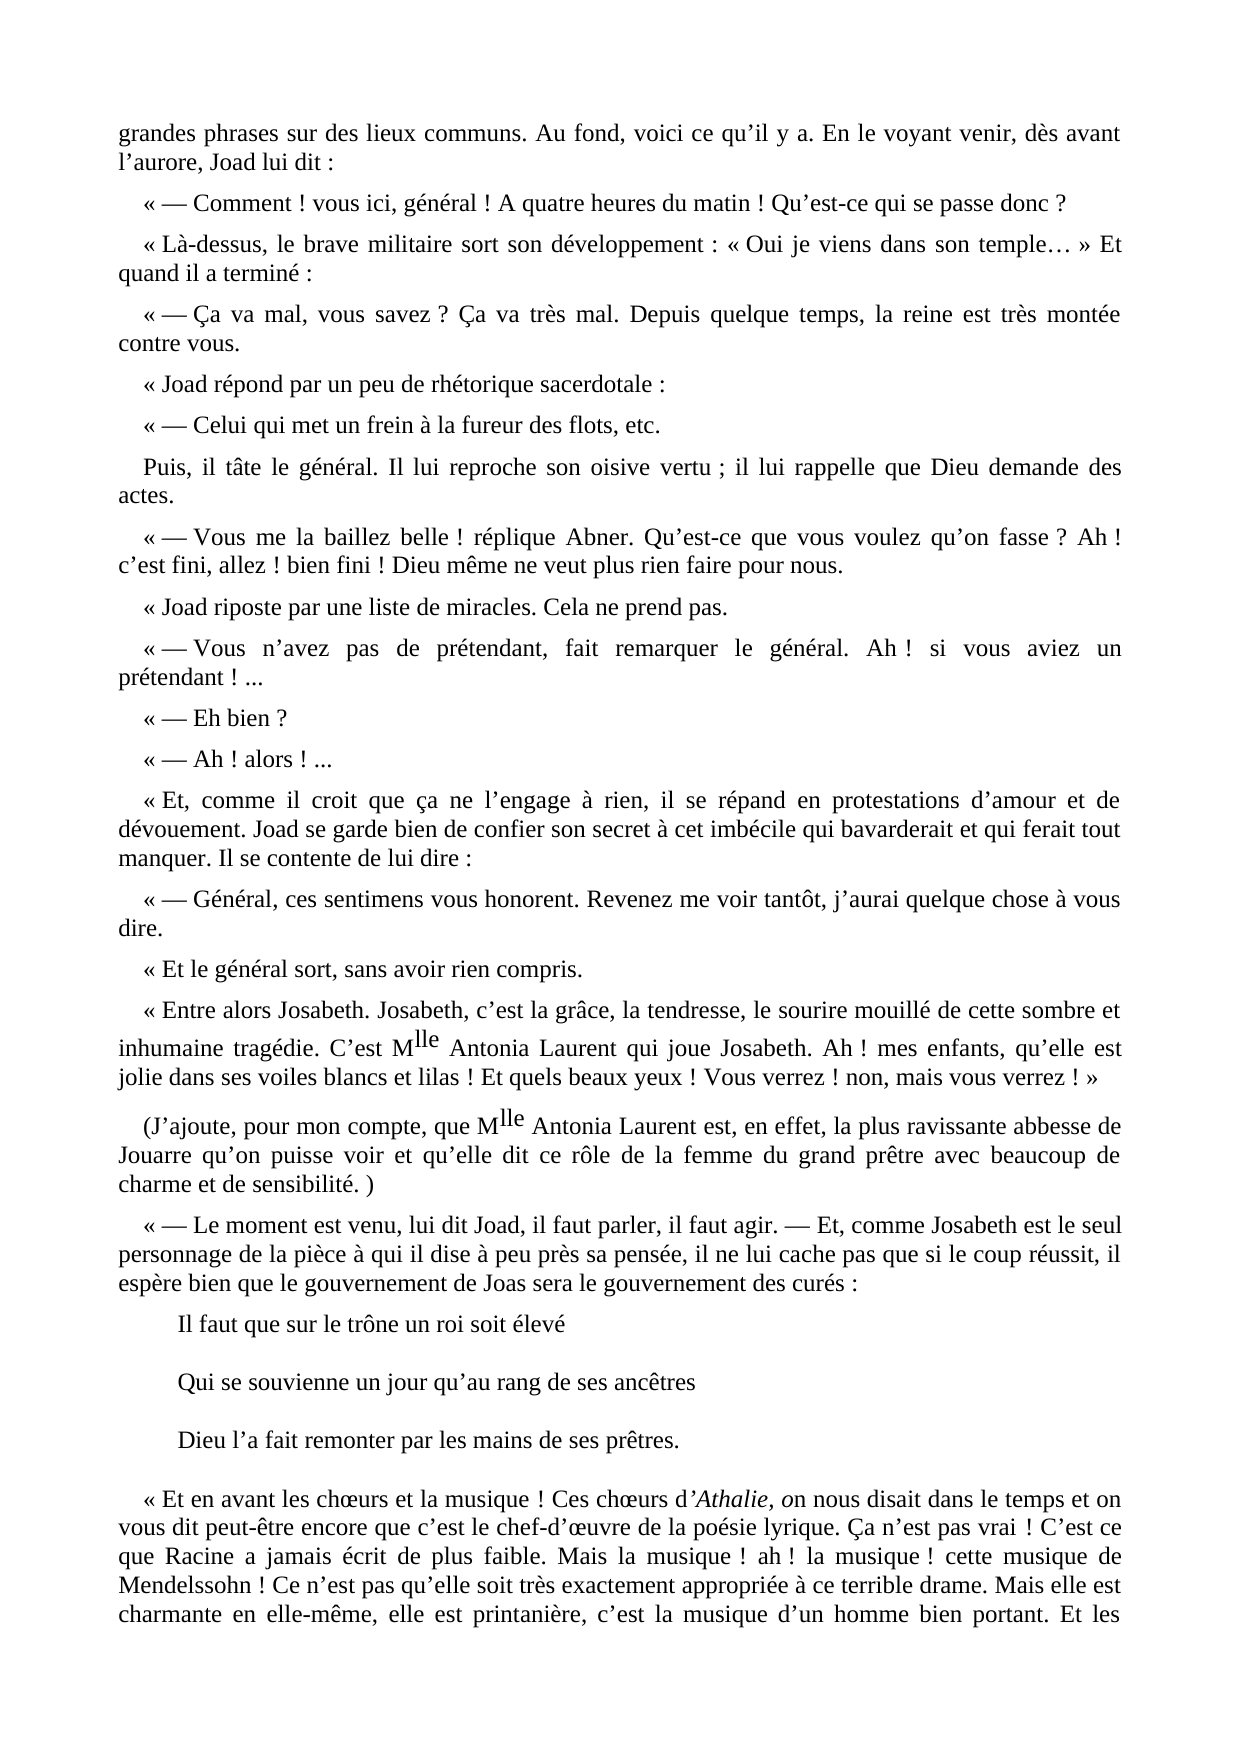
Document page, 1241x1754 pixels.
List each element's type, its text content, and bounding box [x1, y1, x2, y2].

text « — Celui qui met un frein à la fureur des flots, etc. [118, 411, 1122, 439]
text « — Général, ces sentimens vous honorent. Revenez me voir tantôt, j’aurai quelque chose à vous dire. [118, 884, 1122, 942]
text « Et en avant les chœurs et la musique ! Ces chœurs d’Athalie, on nous disait dans le temps et on vous dit peut-être encore que c’est le chef-d’œuvre de la poésie lyrique. Ça n’est pas vrai ! C’est ce que Racine a jamais écrit de plus faible. Mais la musique ! ah ! la musique ! cette musique de Mendelssohn ! Ce n’est pas qu’elle soit très exactement appropriée à ce terrible drame. Mais elle est charmante en elle-même, elle est printanière, c’est la musique d’un homme bien portant. Et les [118, 1484, 1122, 1627]
text « — Eh bien ? [118, 703, 1122, 732]
text « Là-dessus, le brave militaire sort son développement : « Oui je viens dans son temple… » Et quand il a terminé : [118, 229, 1122, 287]
text « — Ça va mal, vous savez ? Ça va très mal. Depuis quelque temps, la reine est très montée contre vous. [118, 299, 1122, 357]
text « — Comment ! vous ici, général ! A quatre heures du matin ! Qu’est-ce qui se passe donc ? [118, 188, 1122, 217]
text (J’ajoute, pour mon compte, que Mlle Antonia Laurent est, en effet, la plus ravissante abbesse de Jouarre qu’on puisse voir et qu’elle dit ce rôle de la femme du grand prêtre avec beaucoup de charme et de sensibilité. ) [118, 1103, 1122, 1198]
text « — Vous me la baillez belle ! réplique Abner. Qu’est-ce que vous voulez qu’on fasse ? Ah ! c’est fini, allez ! bien fini ! Dieu même ne veut plus rien faire pour nous. [118, 522, 1122, 579]
text Il faut que sur le trône un roi soit élevé [177, 1309, 1063, 1338]
text Dieu l’a fait remonter par les mains de ses prêtres. [177, 1425, 1063, 1454]
text Puis, il tâte le général. Il lui reproche son oisive vertu ; il lui rappelle que Dieu demande des actes. [118, 452, 1122, 509]
text « Entre alors Josabeth. Josabeth, c’est la grâce, la tendresse, le sourire mouillé de cette sombre et inhumaine tragédie. C’est Mlle Antonia Laurent qui joue Josabeth. Ah ! mes enfants, qu’elle est jolie dans ses voiles blancs et lilas ! Et quels beaux yeux ! Vous verrez ! non, mais vous verrez ! » [118, 996, 1122, 1090]
text « Et, comme il croit que ça ne l’engage à rien, il se répand en protestations d’amour et de dévouement. Joad se garde bien de confier son secret à cet imbécile qui bavarderait et qui ferait tout manquer. Il se contente de lui dire : [118, 786, 1122, 872]
text « — Ah ! alors ! ... [118, 744, 1122, 773]
text « — Vous n’avez pas de prétendant, fait remarquer le général. Ah ! si vous aviez un prétendant ! ... [118, 633, 1122, 691]
text « — Le moment est venu, lui dit Joad, il faut parler, il faut agir. — Et, comme Josabeth est le seul personnage de la pièce à qui il dise à peu près sa pensée, il ne lui cache pas que si le coup réussit, il espère bien que le gouvernement de Joas sera le gouvernement des curés : [118, 1210, 1122, 1296]
text « Et le général sort, sans avoir rien compris. [118, 954, 1122, 983]
text Qui se souvienne un jour qu’au rang de ses ancêtres [177, 1367, 1063, 1396]
text « Joad riposte par une liste de miracles. Cela ne prend pas. [118, 592, 1122, 621]
text « Joad répond par un peu de rhétorique sacerdotale : [118, 369, 1122, 398]
text grandes phrases sur des lieux communs. Au fond, voici ce qu’il y a. En le voyant venir, dès avant l’aurore, Joad lui dit : [118, 118, 1122, 176]
